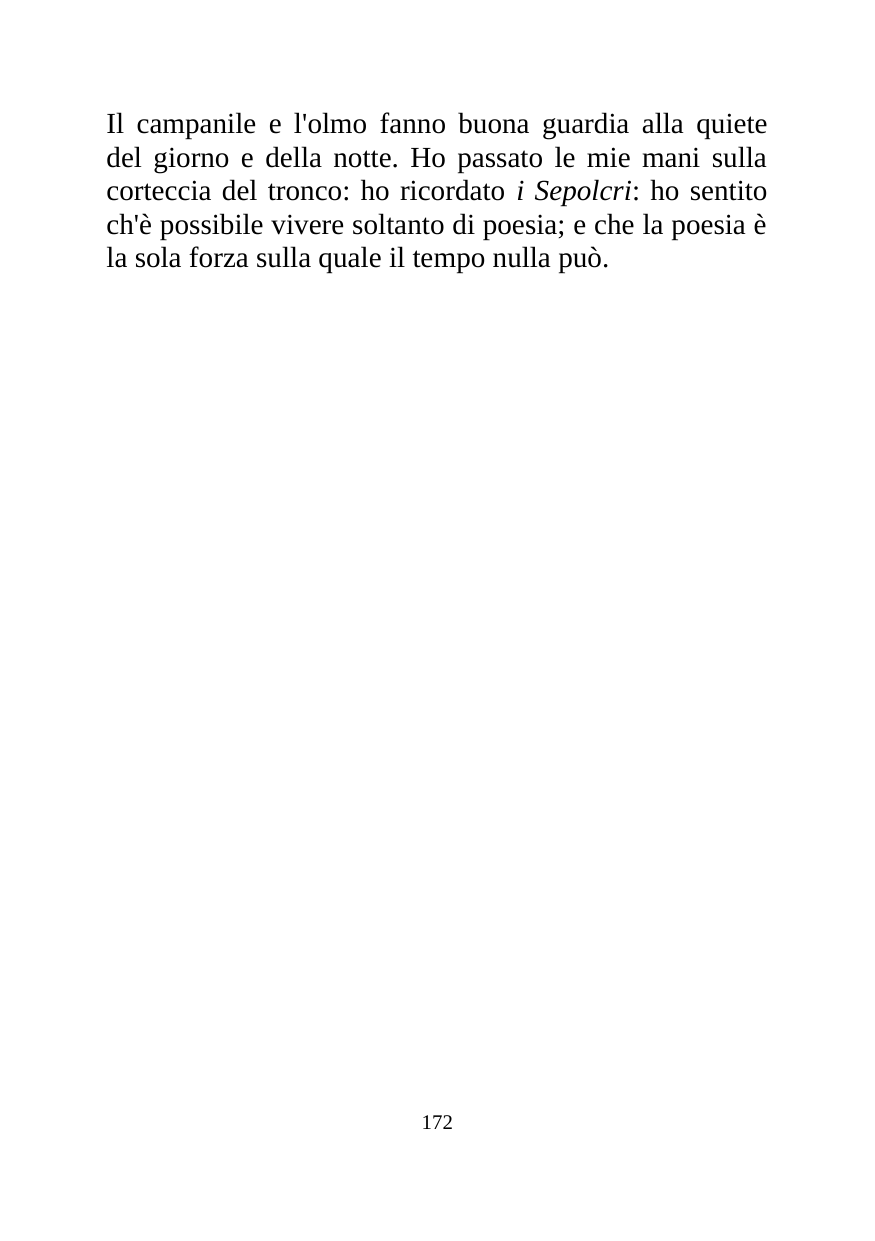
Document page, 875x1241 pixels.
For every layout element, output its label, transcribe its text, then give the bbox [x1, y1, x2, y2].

text Il campanile e l'olmo fanno buona guardia alla quiete del giorno e della notte. Ho passato le mie mani sulla corteccia del tronco: ho ricordato i Sepolcri: ho sentito ch'è possibile vivere soltanto di poesia; e che la poesia è la sola forza sulla quale il tempo nulla può. [106, 106, 768, 274]
